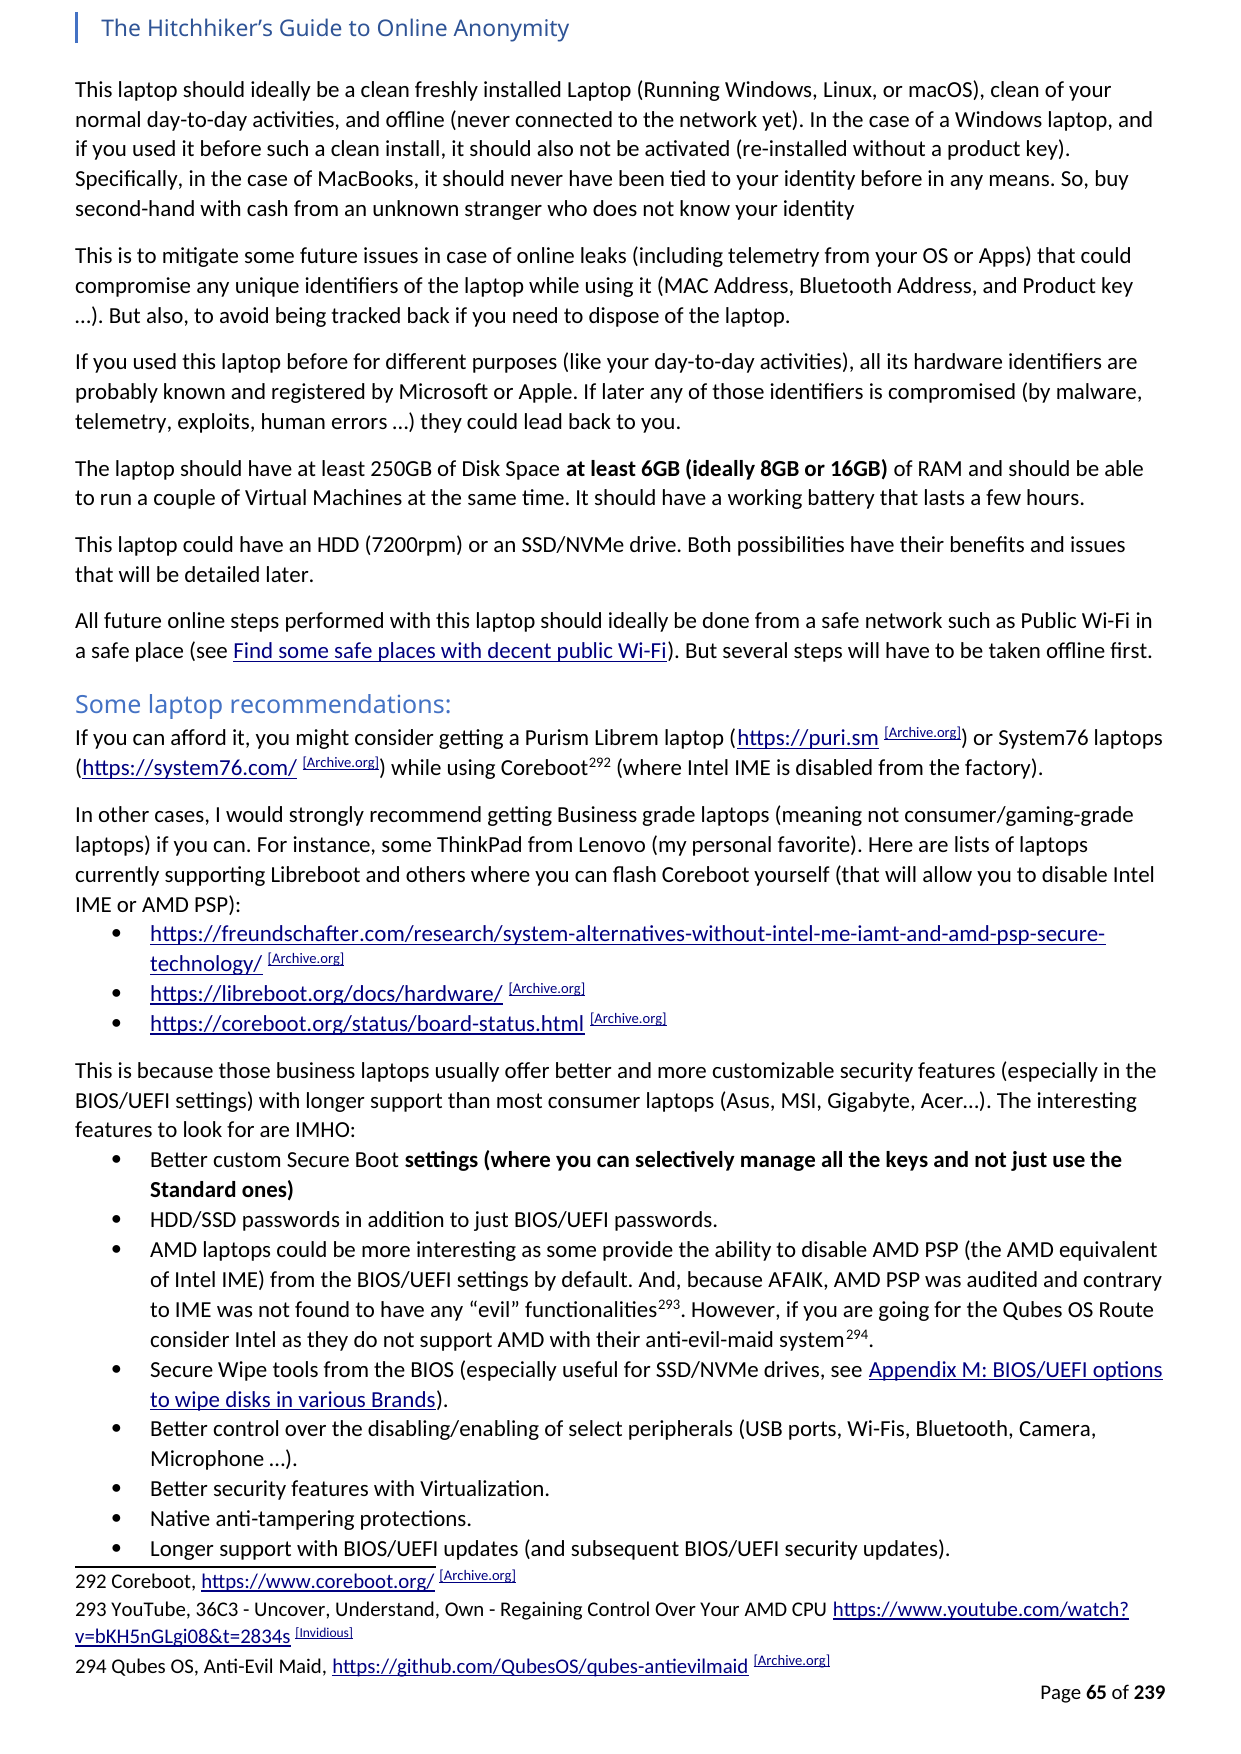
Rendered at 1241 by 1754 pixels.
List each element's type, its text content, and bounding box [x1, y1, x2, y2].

list Better security features with Virtualization. [112, 1474, 1165, 1502]
text Coreboot, https://www.coreboot.org/ [Archive.org] [75, 1567, 1165, 1595]
list YouTube, 36C3 - Uncover, Understand, Own - Regaining Control Over Your AMD CPU https://www.youtube.com/watch?v=bKH5nGLgi08&t=2834s [Invidious] [75, 1597, 1165, 1649]
text This is to mitigate some future issues in case of online leaks (including telemetry from your OS or Apps) that could compromise any unique identifiers of the laptop while using it (MAC Address, Bluetooth Address, and Product key …). But also, to avoid being tracked back if you need to dispose of the laptop. [75, 241, 1165, 329]
text If you used this laptop before for different purposes (like your day-to-day activities), all its hardware identifiers are probably known and registered by Microsoft or Apple. If later any of those identifiers is compromised (by malware, telemetry, exploits, human errors …) they could lead back to you. [75, 347, 1165, 435]
list Longer support with BIOS/UEFI updates (and subsequent BIOS/UEFI security updates). [112, 1534, 1165, 1562]
list HDD/SSD passwords in addition to just BIOS/UEFI passwords. [112, 1205, 1165, 1233]
subtitle Some laptop recommendations: [75, 687, 1165, 721]
text This laptop could have an HDD (7200rpm) or an SSD/NVMe drive. Both possibilities have their benefits and issues that will be detailed later. [75, 530, 1165, 588]
list Native anti-tampering protections. [112, 1504, 1165, 1532]
text This is because those business laptops usually offer better and more customizable security features (especially in the BIOS/UEFI settings) with longer support than most consumer laptops (Asus, MSI, Gigabyte, Acer…). The interesting features to look for are IMHO: [75, 1056, 1165, 1144]
list Qubes OS, Anti-Evil Maid, https://github.com/QubesOS/qubes-antievilmaid [Archive.org] [75, 1651, 1165, 1679]
text In other cases, I would strongly recommend getting Business grade laptops (meaning not consumer/gaming-grade laptops) if you can. For instance, some ThinkPad from Lenovo (my personal favorite). Here are lists of laptops currently supporting Libreboot and others where you can flash Coreboot yourself (that will allow you to disable Intel IME or AMD PSP): [75, 800, 1165, 918]
text This laptop should ideally be a clean freshly installed Laptop (Running Windows, Linux, or macOS), clean of your normal day-to-day activities, and offline (never connected to the network yet). In the case of a Windows laptop, and if you used it before such a clean install, it should also not be activated (re-installed without a product key). Specifically, in the case of MacBooks, it should never have been tied to your identity before in any means. So, buy second-hand with cash from an unknown stranger who does not know your identity [75, 75, 1165, 222]
list https://freundschafter.com/research/system-alternatives-without-intel-me-iamt-and-amd-psp-secure-technology/ [Archive.org] [112, 919, 1165, 977]
list https://libreboot.org/docs/hardware/ [Archive.org] [112, 979, 1165, 1007]
text The laptop should have at least 250GB of Disk Space at least 6GB (ideally 8GB or 16GB) of RAM and should be able to run a couple of Virtual Machines at the same time. It should have a working battery that lasts a few hours. [75, 454, 1165, 512]
list Better control over the disabling/enabling of select peripherals (USB ports, Wi-Fis, Bluetooth, Camera, Microphone …). [112, 1414, 1165, 1472]
list https://coreboot.org/status/board-status.html [Archive.org] [112, 1009, 1165, 1037]
text If you can afford it, you might consider getting a Purism Librem laptop (https://puri.sm [Archive.org]) or System76 laptops (https://system76.com/ [Archive.org]) while using Coreboot (where Intel IME is disabled from the factory). [75, 723, 1165, 781]
list Secure Wipe tools from the BIOS (especially useful for SSD/NVMe drives, see Appendix M: BIOS/UEFI options to wipe disks in various Brands). [112, 1355, 1165, 1413]
text All future online steps performed with this laptop should ideally be done from a safe network such as Public Wi-Fi in a safe place (see Find some safe places with decent public Wi-Fi). But several steps will have to be taken offline first. [75, 607, 1165, 664]
list Better custom Secure Boot settings (where you can selectively manage all the keys and not just use the Standard ones) [112, 1146, 1165, 1203]
list AMD laptops could be more interesting as some provide the ability to disable AMD PSP (the AMD equivalent of Intel IME) from the BIOS/UEFI settings by default. And, because AFAIK, AMD PSP was audited and contrary to IME was not found to have any “evil” functionalities. However, if you are going for the Qubes OS Route consider Intel as they do not support AMD with their anti-evil-maid system. [112, 1235, 1165, 1353]
